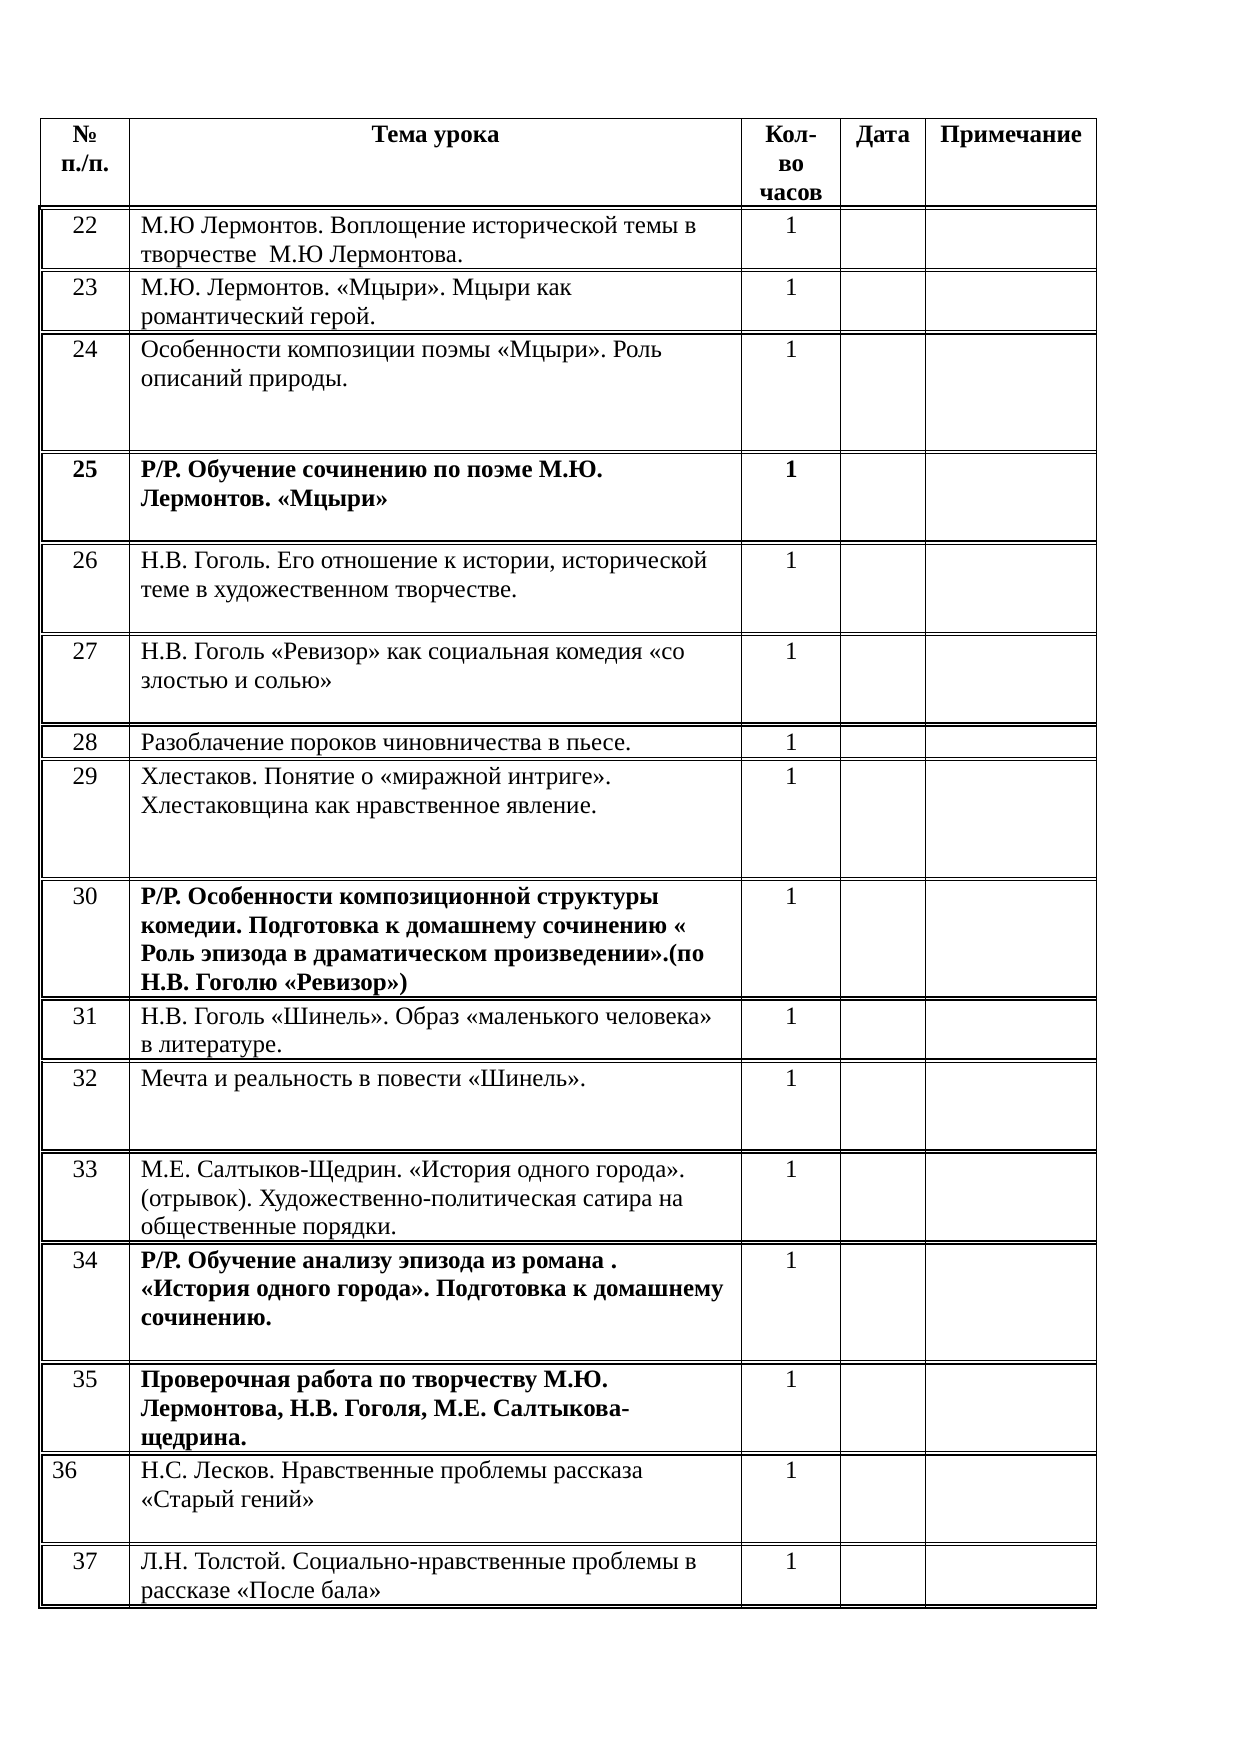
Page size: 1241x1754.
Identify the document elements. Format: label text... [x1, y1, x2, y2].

table_cell [841, 210, 925, 268]
table_cell [926, 1063, 1096, 1149]
table_cell [841, 1063, 925, 1149]
table_cell [841, 1245, 925, 1360]
table_cell [926, 545, 1096, 631]
table_cell 1 [742, 881, 840, 996]
table_cell 26 [43, 545, 129, 631]
table_cell 1 [742, 1154, 840, 1240]
table_cell 1 [742, 1245, 840, 1360]
table_cell Н.В. Гоголь. Его отношение к истории, исторической теме в художественном творчестве. [130, 545, 741, 631]
table_cell 1 [742, 210, 840, 268]
table_cell 33 [43, 1154, 129, 1240]
table_cell 23 [43, 272, 129, 330]
table_cell [926, 881, 1096, 996]
table_cell Р/Р. Обучение анализу эпизода из романа . «История одного города». Подготовка к домашнему сочинению. [130, 1245, 741, 1360]
table_cell 1 [742, 545, 840, 631]
table_cell Л.Н. Толстой. Социально-нравственные проблемы в рассказе «После бала» [130, 1546, 741, 1604]
table_cell М.Ю Лермонтов. Воплощение исторической темы в творчестве М.Ю Лермонтова. [130, 210, 741, 268]
table_cell [841, 636, 925, 722]
table_cell [926, 1365, 1096, 1451]
table_cell 1 [742, 727, 840, 757]
table_cell 35 [43, 1365, 129, 1451]
table_cell Р/Р. Обучение сочинению по поэме М.Ю. Лермонтов. «Мцыри» [130, 454, 741, 540]
table_cell Хлестаков. Понятие о «миражной интриге». Хлестаковщина как нравственное явление. [130, 761, 741, 876]
table_cell [926, 1245, 1096, 1360]
table_cell [926, 454, 1096, 540]
table_cell 31 [43, 1001, 129, 1058]
table_cell 1 [742, 1063, 840, 1149]
table_header Тема урока [130, 119, 741, 205]
table_cell 22 [43, 210, 129, 268]
table_cell 1 [742, 1546, 840, 1604]
table_cell [926, 1001, 1096, 1058]
table_cell 24 [43, 335, 129, 449]
table_cell 29 [43, 761, 129, 876]
table_cell [926, 727, 1096, 757]
table_cell 1 [742, 761, 840, 876]
table_cell Н.В. Гоголь «Ревизор» как социальная комедия «со злостью и солью» [130, 636, 741, 722]
table_cell [841, 335, 925, 449]
table_cell 1 [742, 454, 840, 540]
table_cell Мечта и реальность в повести «Шинель». [130, 1063, 741, 1149]
table_header Дата [841, 119, 925, 205]
table_cell [841, 727, 925, 757]
table_cell [841, 1154, 925, 1240]
table_cell 28 [43, 727, 129, 757]
table_cell [841, 1001, 925, 1058]
table_cell [841, 1546, 925, 1604]
table_cell [841, 1456, 925, 1542]
table_cell [841, 1365, 925, 1451]
table_cell 1 [742, 1456, 840, 1542]
table_header Кол-во часов [742, 119, 840, 205]
table_cell 34 [43, 1245, 129, 1360]
table_cell 37 [43, 1546, 129, 1604]
table_cell [841, 761, 925, 876]
table_cell 36 [43, 1456, 129, 1542]
table_cell 1 [742, 636, 840, 722]
table_cell Н.В. Гоголь «Шинель». Образ «маленького человека» в литературе. [130, 1001, 741, 1058]
table_cell М.Е. Салтыков-Щедрин. «История одного города».(отрывок). Художественно-политическая сатира на общественные порядки. [130, 1154, 741, 1240]
table_cell [926, 1456, 1096, 1542]
table_header Примечание [926, 119, 1096, 205]
table_cell [926, 1546, 1096, 1604]
table_cell 27 [43, 636, 129, 722]
table_cell 1 [742, 272, 840, 330]
table_header № п./п. [41, 119, 129, 205]
table_cell [926, 335, 1096, 449]
table_cell [841, 272, 925, 330]
table_cell [841, 881, 925, 996]
table_cell [926, 210, 1096, 268]
table_cell 1 [742, 1001, 840, 1058]
table_cell Н.С. Лесков. Нравственные проблемы рассказа «Старый гений» [130, 1456, 741, 1542]
table_cell Разоблачение пороков чиновничества в пьесе. [130, 727, 741, 757]
table_cell 1 [742, 1365, 840, 1451]
table_cell Р/Р. Особенности композиционной структуры комедии. Подготовка к домашнему сочинению « Роль эпизода в драматическом произведении».(по Н.В. Гоголю «Ревизор») [130, 881, 741, 996]
table_cell [841, 454, 925, 540]
table_cell 30 [43, 881, 129, 996]
table_cell [926, 761, 1096, 876]
table_cell 1 [742, 335, 840, 449]
table_cell [926, 272, 1096, 330]
table_cell [926, 636, 1096, 722]
table_cell Проверочная работа по творчеству М.Ю. Лермонтова, Н.В. Гоголя, М.Е. Салтыкова-щедрина. [130, 1365, 741, 1451]
table_cell 25 [43, 454, 129, 540]
table_cell [841, 545, 925, 631]
table_cell Особенности композиции поэмы «Мцыри». Роль описаний природы. [130, 335, 741, 449]
table_cell [926, 1154, 1096, 1240]
table_cell М.Ю. Лермонтов. «Мцыри». Мцыри как романтический герой. [130, 272, 741, 330]
table_cell 32 [43, 1063, 129, 1149]
